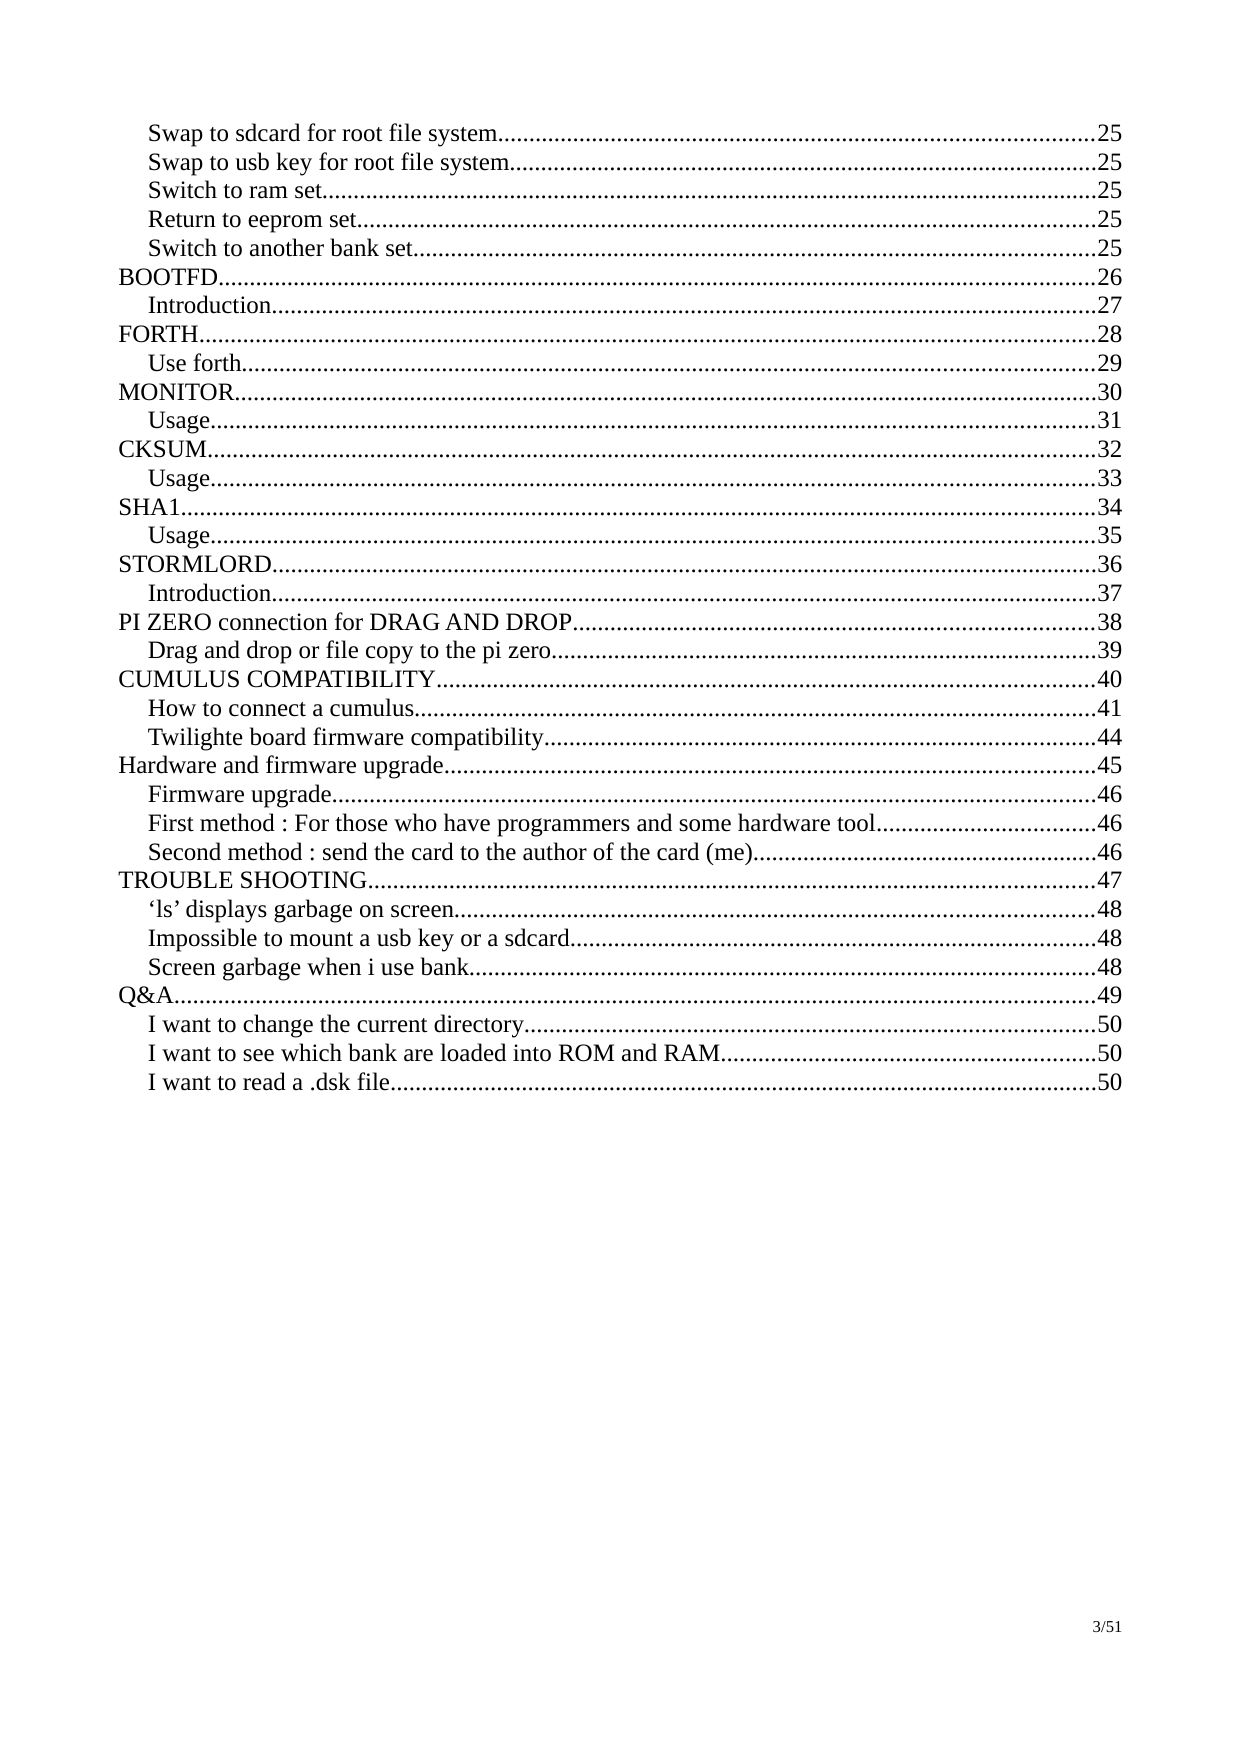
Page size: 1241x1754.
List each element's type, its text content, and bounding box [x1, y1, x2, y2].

text CUMULUS COMPATIBILITY 40 [118, 664, 1122, 693]
text Q&A 49 [118, 981, 1122, 1009]
text I want to read a .dsk file 50 [148, 1067, 1122, 1096]
text CKSUM 32 [118, 434, 1122, 463]
text Firmware upgrade 46 [148, 779, 1122, 808]
text Swap to sdcard for root file system 25 [148, 118, 1122, 147]
text Switch to another bank set 25 [148, 233, 1122, 262]
text I want to see which bank are loaded into ROM and RAM 50 [148, 1038, 1122, 1067]
text MONITOR 30 [118, 377, 1122, 406]
text ‘ls’ displays garbage on screen 48 [148, 894, 1122, 923]
text Second method : send the card to the author of the card (me) 46 [148, 837, 1122, 866]
text Usage 33 [148, 463, 1122, 492]
text Usage 31 [148, 406, 1122, 434]
text SHA1 34 [118, 492, 1122, 521]
text How to connect a cumulus 41 [148, 693, 1122, 722]
text Introduction 37 [148, 578, 1122, 607]
text FORTH 28 [118, 319, 1122, 348]
text TROUBLE SHOOTING 47 [118, 866, 1122, 894]
text STORMLORD 36 [118, 549, 1122, 578]
text Use forth 29 [148, 348, 1122, 377]
text I want to change the current directory 50 [148, 1009, 1122, 1038]
text Introduction 27 [148, 291, 1122, 319]
text Twilighte board firmware compatibility 44 [148, 722, 1122, 751]
text First method : For those who have programmers and some hardware tool 46 [148, 808, 1122, 837]
text PI ZERO connection for DRAG AND DROP 38 [118, 607, 1122, 636]
text Swap to usb key for root file system 25 [148, 147, 1122, 176]
text Impossible to mount a usb key or a sdcard 48 [148, 923, 1122, 952]
text Usage 35 [148, 521, 1122, 549]
text Return to eeprom set 25 [148, 204, 1122, 233]
text Screen garbage when i use bank 48 [148, 952, 1122, 981]
text Hardware and firmware upgrade 45 [118, 751, 1122, 779]
text BOOTFD 26 [118, 262, 1122, 291]
text Drag and drop or file copy to the pi zero 39 [148, 636, 1122, 664]
text Switch to ram set 25 [148, 176, 1122, 204]
